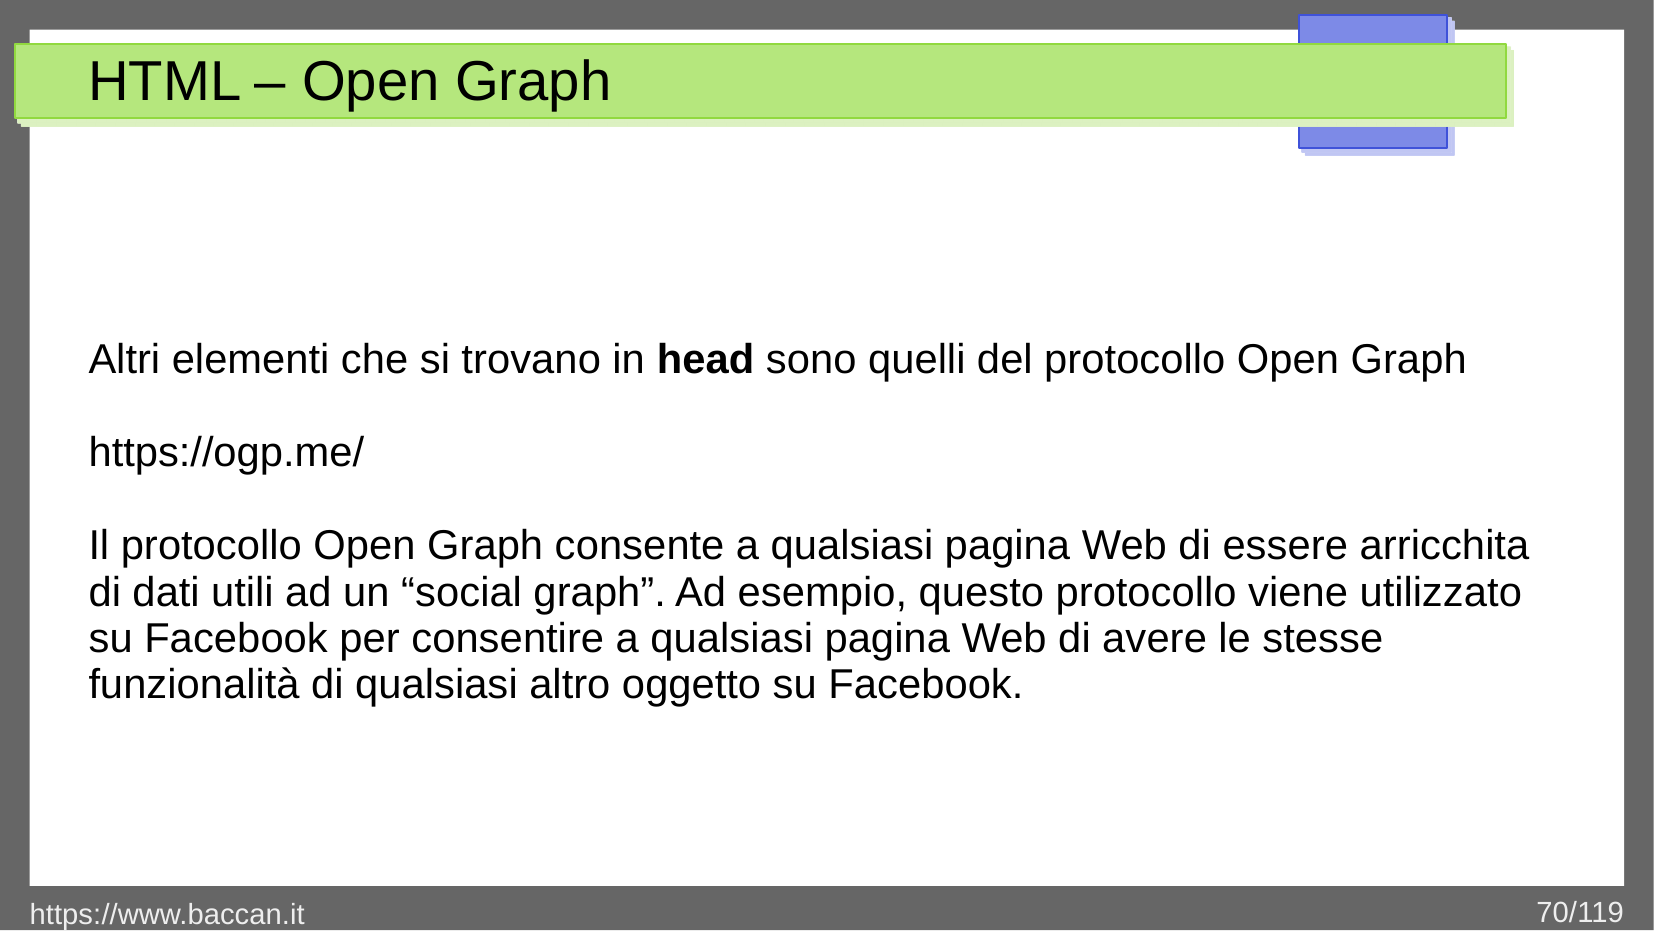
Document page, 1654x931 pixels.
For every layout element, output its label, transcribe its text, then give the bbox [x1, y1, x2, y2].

title HTML – Open Graph [88, 44, 1506, 119]
text_box Altri elementi che si trovano in head sono quelli del protocollo Open Graph https://ogp.me/ Il protocollo Open Graph consente a qualsiasi pagina Web di essere arricchita di dati utili ad un “social graph”. Ad esempio, questo protocollo viene utilizzato su Facebook per consentire a qualsiasi pagina Web di avere le stesse funzionalità di qualsiasi altro oggetto su Facebook. [88, 157, 1565, 886]
